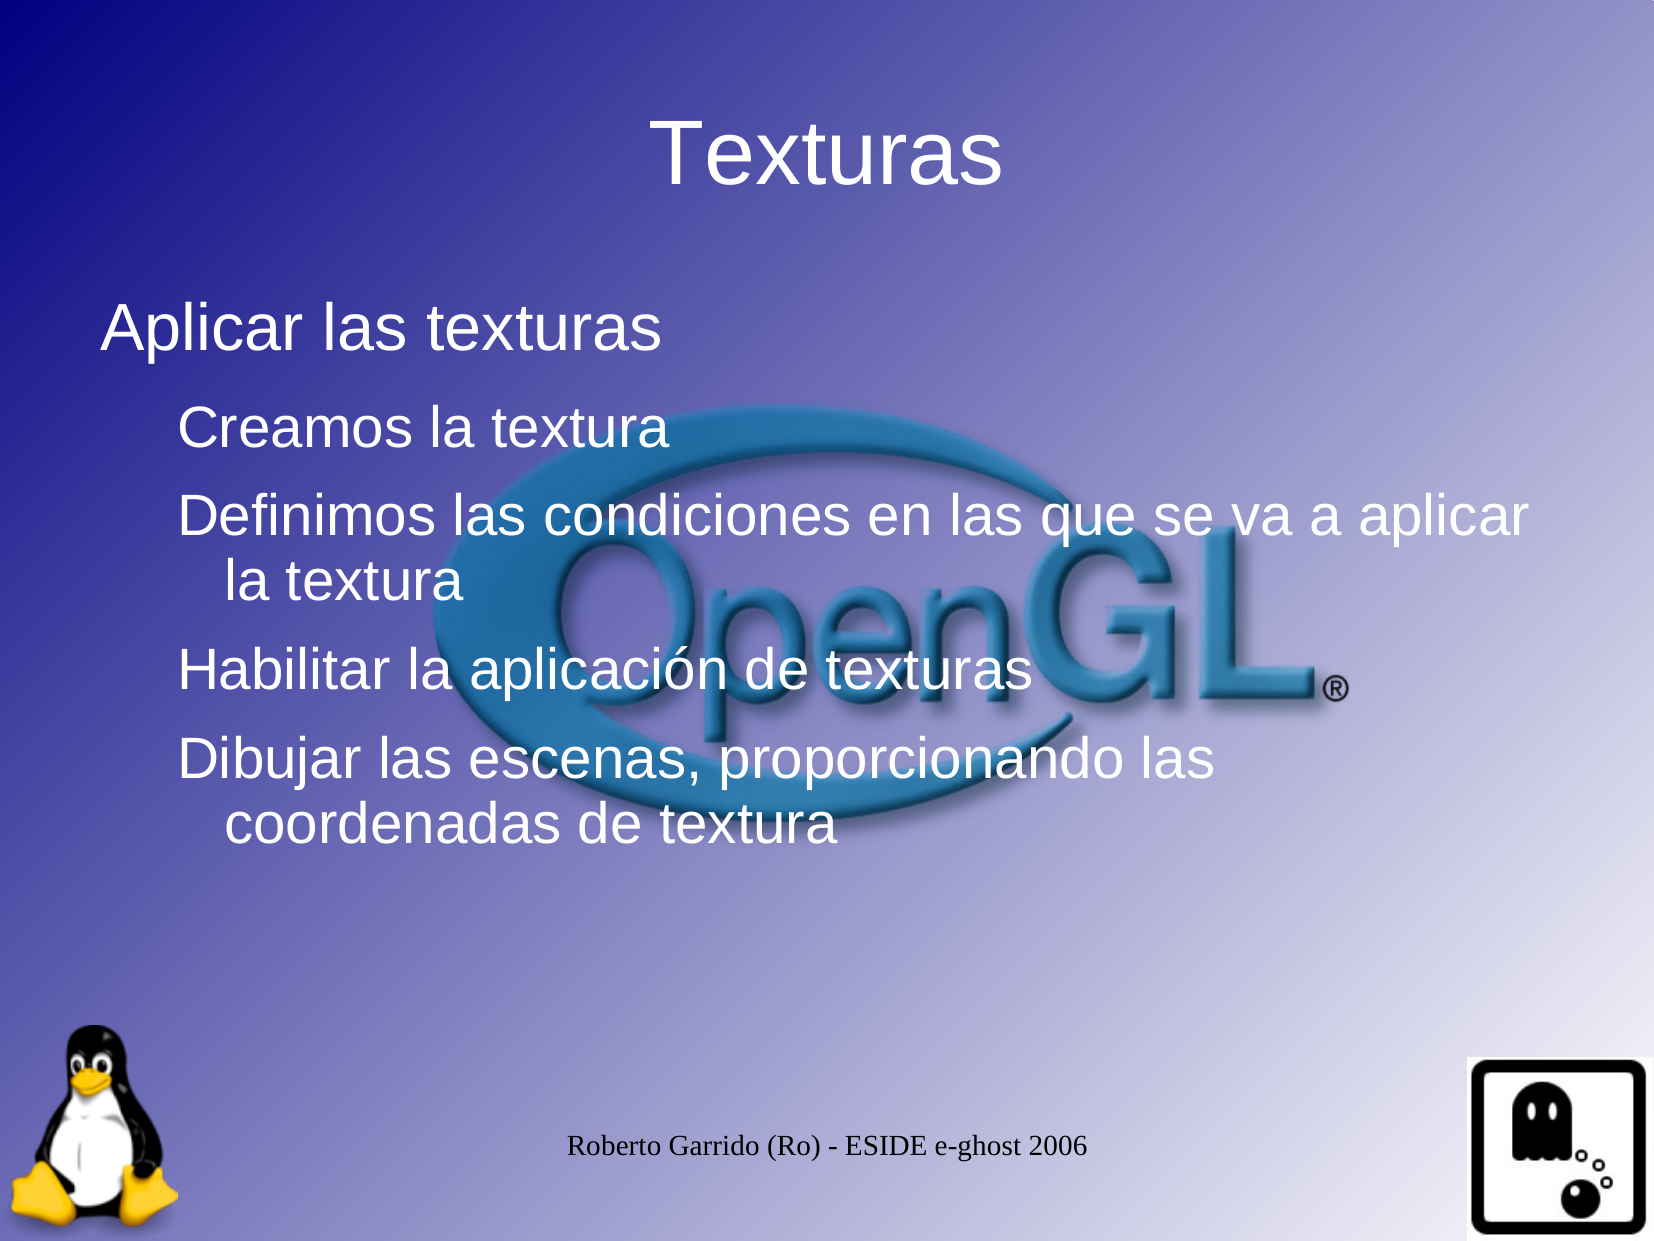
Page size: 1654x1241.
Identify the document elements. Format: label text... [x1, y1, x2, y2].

list Aplicar las texturas Creamos la textura Definimos las condiciones en las que se va a aplicar la textura Habilitar la aplicación de texturas Dibujar las escenas, proporcionando las coordenadas de textura [82, 290, 1571, 1109]
picture [0, 1025, 178, 1241]
picture [1467, 1057, 1654, 1241]
title Texturas [82, 49, 1571, 257]
